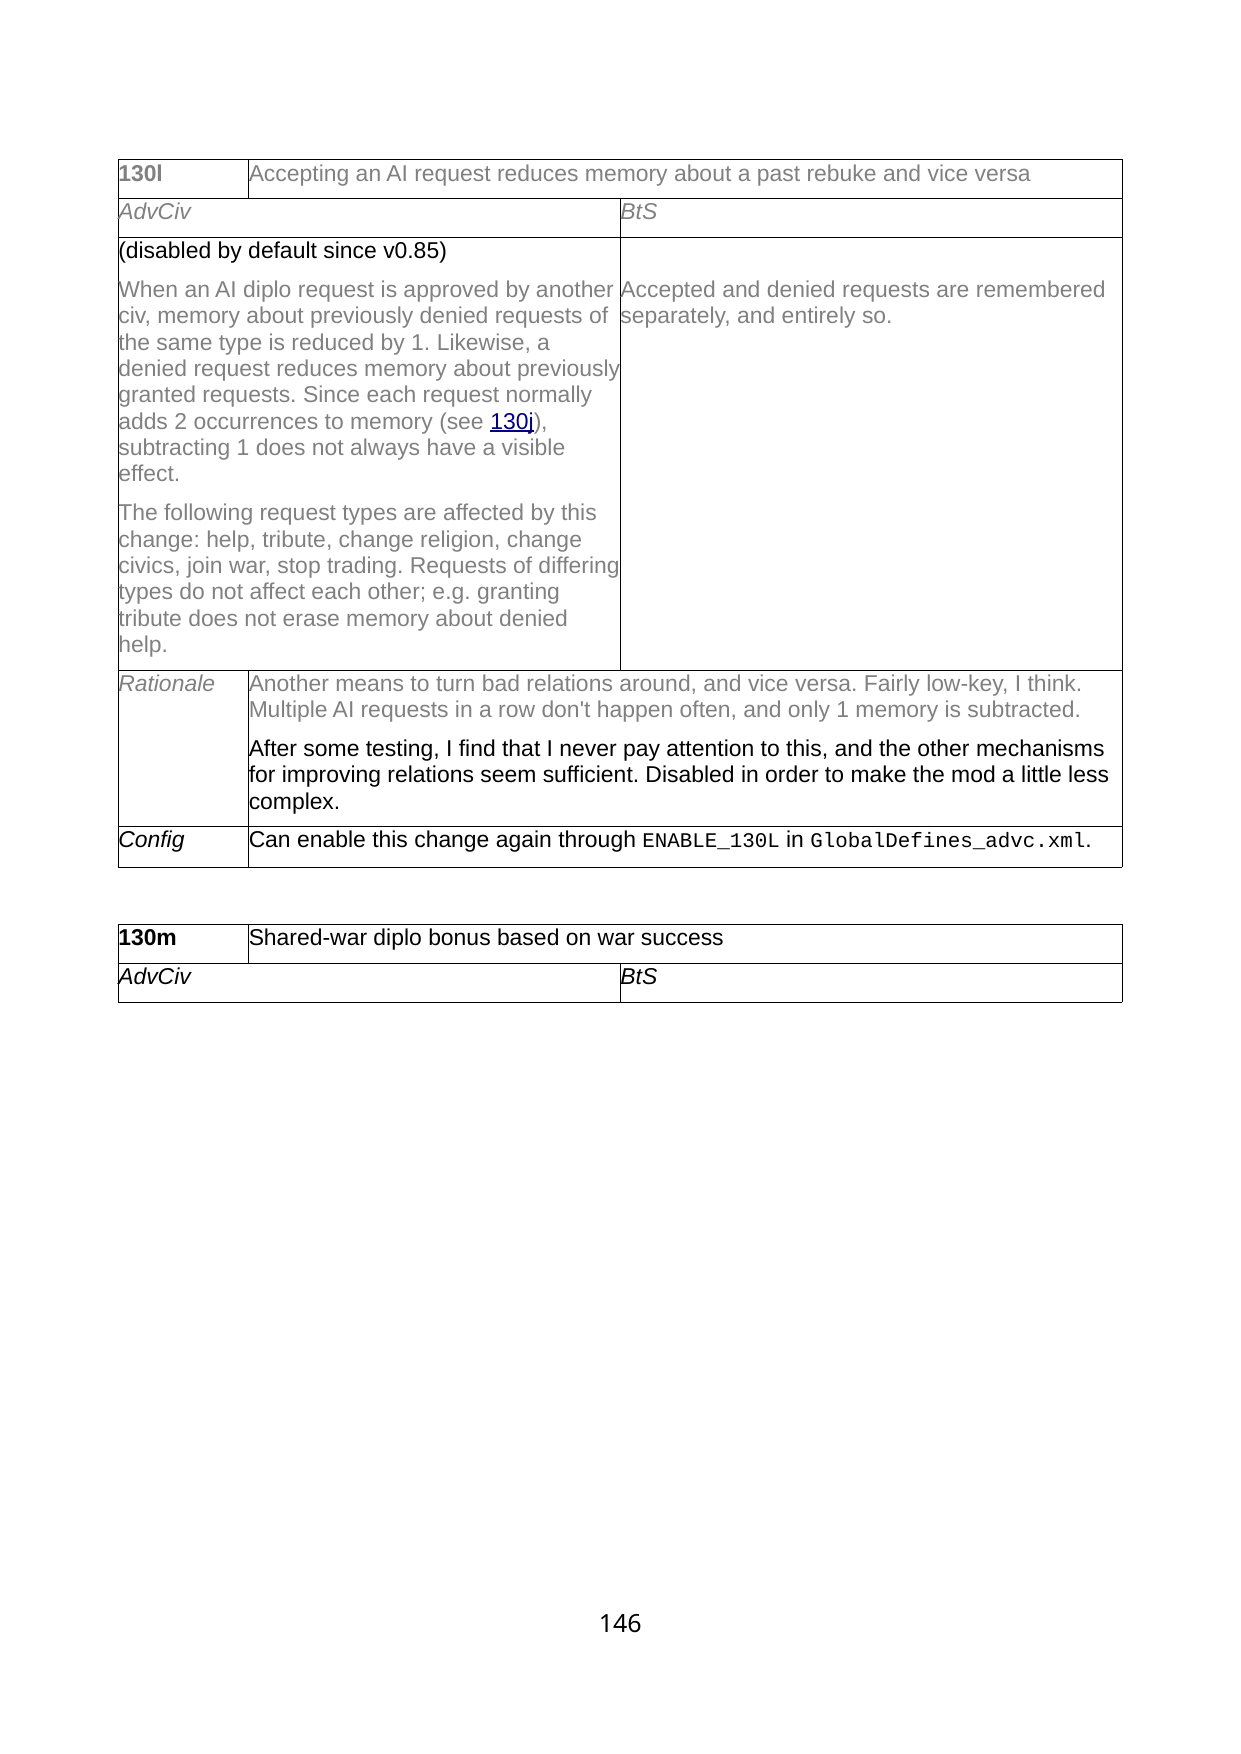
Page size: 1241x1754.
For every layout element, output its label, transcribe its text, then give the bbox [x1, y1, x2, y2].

table_cell BtS [621, 964, 1122, 1002]
table_cell Can enable this change again through ENABLE_130L in GlobalDefines_advc.xml. [249, 827, 1122, 867]
table_cell BtS [621, 199, 1122, 237]
table_cell AdvCiv [119, 199, 620, 237]
table_header Accepting an AI request reduces memory about a past rebuke and vice versa [249, 160, 1122, 198]
table_cell AdvCiv [119, 964, 620, 1002]
table_cell (disabled by default since v0.85) When an AI diplo request is approved by another civ, memory about previously denied requests of the same type is reduced by 1. Likewise, a denied request reduces memory about previously granted requests. Since each request normally adds 2 occurrences to memory (see 130j), subtracting 1 does not always have a visible effect. The following request types are affected by this change: help, tribute, change religion, change civics, join war, stop trading. Requests of differing types do not affect each other; e.g. granting tribute does not erase memory about denied help. [119, 238, 620, 670]
table_header Shared-war diplo bonus based on war success [249, 925, 1122, 963]
table_header 130m [119, 925, 248, 963]
table_cell Config [119, 827, 248, 867]
table_cell Another means to turn bad relations around, and vice versa. Fairly low-key, I think. Multiple AI requests in a row don't happen often, and only 1 memory is subtracted. After some testing, I find that I never pay attention to this, and the other mechanisms for improving relations seem sufficient. Disabled in order to make the mod a little less complex. [249, 671, 1122, 826]
table_cell Accepted and denied requests are remembered separately, and entirely so. [621, 238, 1122, 670]
table_cell Rationale [119, 671, 248, 826]
table_header 130l [119, 160, 248, 198]
